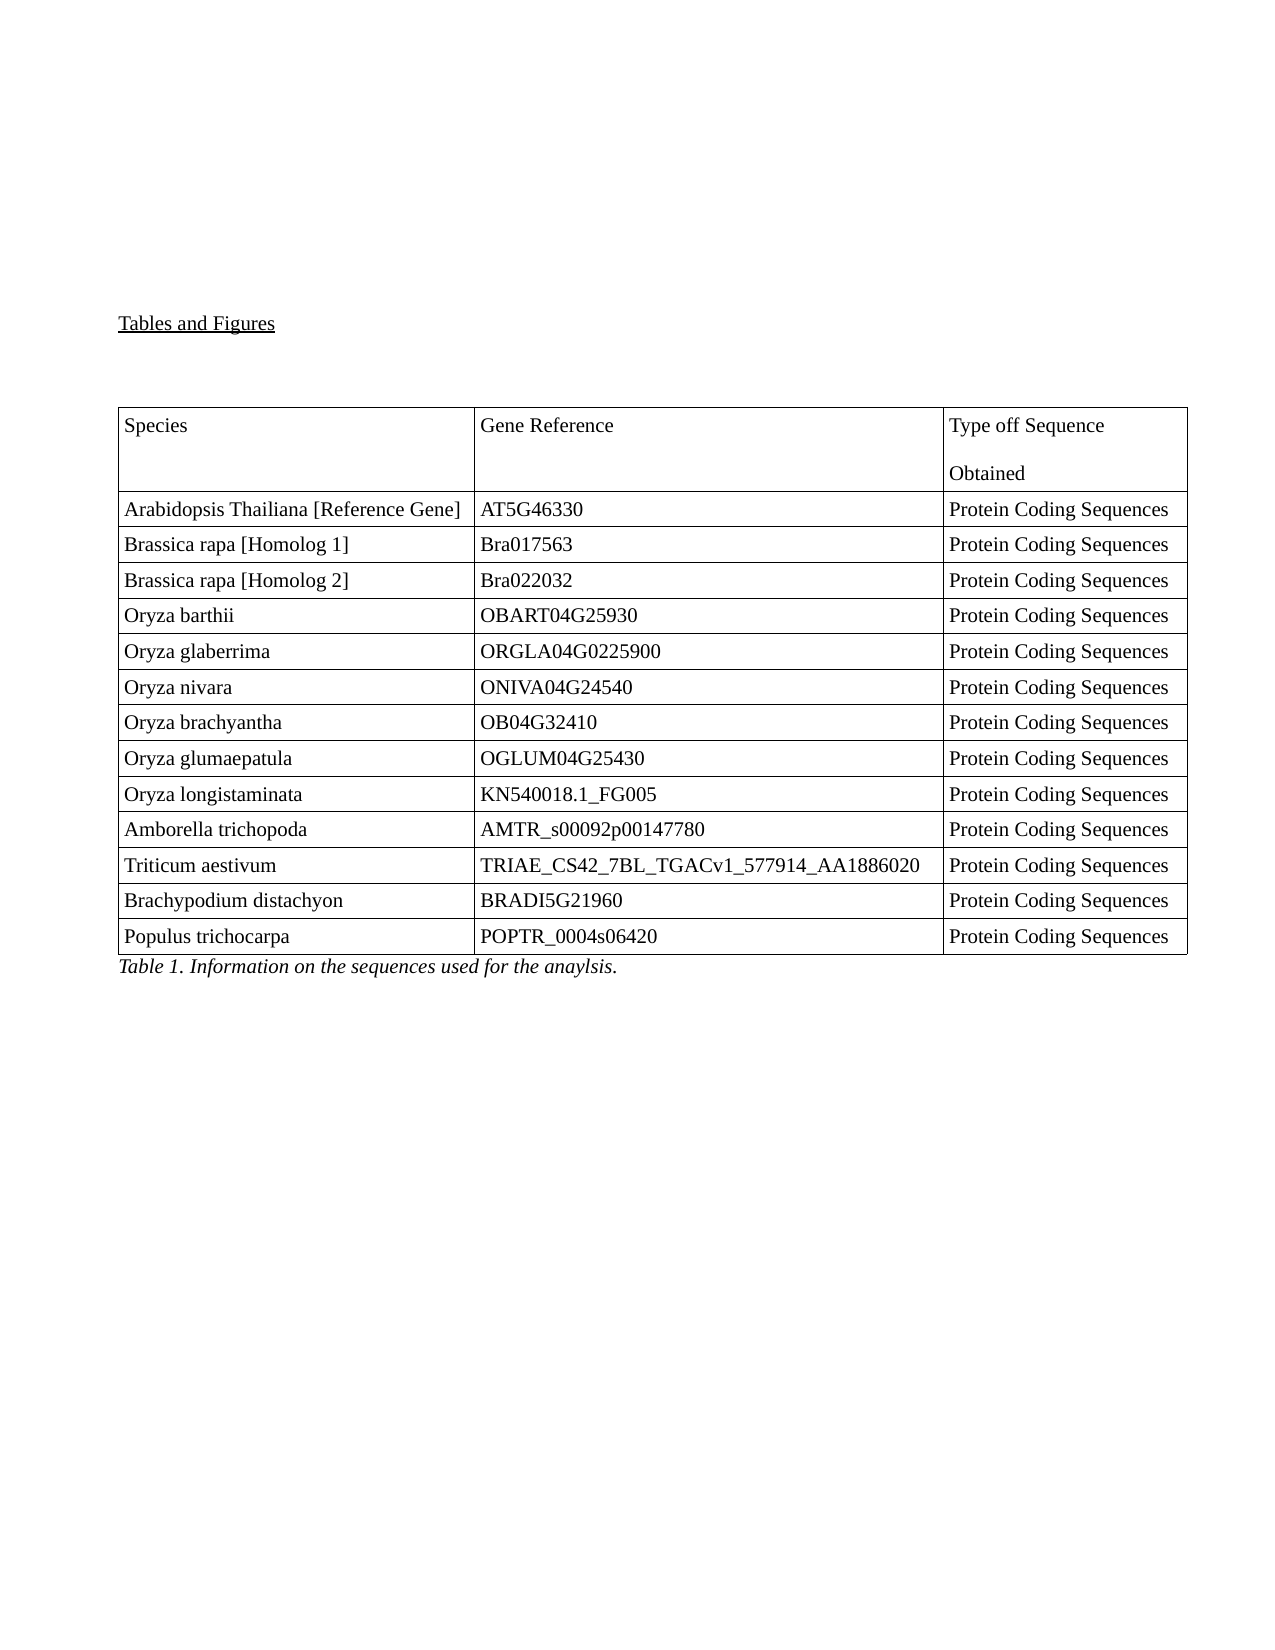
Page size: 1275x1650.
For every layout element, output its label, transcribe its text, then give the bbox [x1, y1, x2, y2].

table_cell Protein Coding Sequences [944, 884, 1187, 918]
table_cell Oryza barthii [119, 599, 474, 633]
table_cell Protein Coding Sequences [944, 527, 1187, 562]
table_cell Oryza longistaminata [119, 777, 474, 811]
table_cell KN540018.1_FG005 [475, 777, 943, 811]
table_cell Protein Coding Sequences [944, 670, 1187, 704]
table_cell BRADI5G21960 [475, 884, 943, 918]
table_cell Protein Coding Sequences [944, 705, 1187, 740]
table_cell Oryza brachyantha [119, 705, 474, 740]
table_cell Protein Coding Sequences [944, 492, 1187, 526]
table_cell Brachypodium distachyon [119, 884, 474, 918]
table_cell Oryza glumaepatula [119, 741, 474, 776]
table_header Species [119, 408, 474, 491]
table_cell OB04G32410 [475, 705, 943, 740]
table_cell Oryza glaberrima [119, 634, 474, 669]
table_cell AT5G46330 [475, 492, 943, 526]
table_cell Protein Coding Sequences [944, 634, 1187, 669]
table_cell POPTR_0004s06420 [475, 919, 943, 954]
table_cell Bra017563 [475, 527, 943, 562]
table_cell Protein Coding Sequences [944, 848, 1187, 882]
table_cell ONIVA04G24540 [475, 670, 943, 704]
table_header Gene Reference [475, 408, 943, 491]
table_cell Protein Coding Sequences [944, 777, 1187, 811]
table_cell Amborella trichopoda [119, 812, 474, 847]
text Tables and Figures [118, 311, 1157, 335]
table_cell Triticum aestivum [119, 848, 474, 882]
table_cell Brassica rapa [Homolog 2] [119, 563, 474, 597]
table_cell Protein Coding Sequences [944, 599, 1187, 633]
table_cell Protein Coding Sequences [944, 741, 1187, 776]
table_cell OGLUM04G25430 [475, 741, 943, 776]
table_cell Protein Coding Sequences [944, 919, 1187, 954]
table_cell Protein Coding Sequences [944, 812, 1187, 847]
table_header Type off Sequence Obtained [944, 408, 1187, 491]
table_cell Populus trichocarpa [119, 919, 474, 954]
table_cell AMTR_s00092p00147780 [475, 812, 943, 847]
table_cell Oryza nivara [119, 670, 474, 704]
table_cell OBART04G25930 [475, 599, 943, 633]
table_cell Protein Coding Sequences [944, 563, 1187, 597]
table_cell Arabidopsis Thailiana [Reference Gene] [119, 492, 474, 526]
text Table 1. Information on the sequences used for the anaylsis. [118, 955, 1157, 978]
table_cell ORGLA04G0225900 [475, 634, 943, 669]
table_cell Bra022032 [475, 563, 943, 597]
table_cell TRIAE_CS42_7BL_TGACv1_577914_AA1886020 [475, 848, 943, 882]
table_cell Brassica rapa [Homolog 1] [119, 527, 474, 562]
